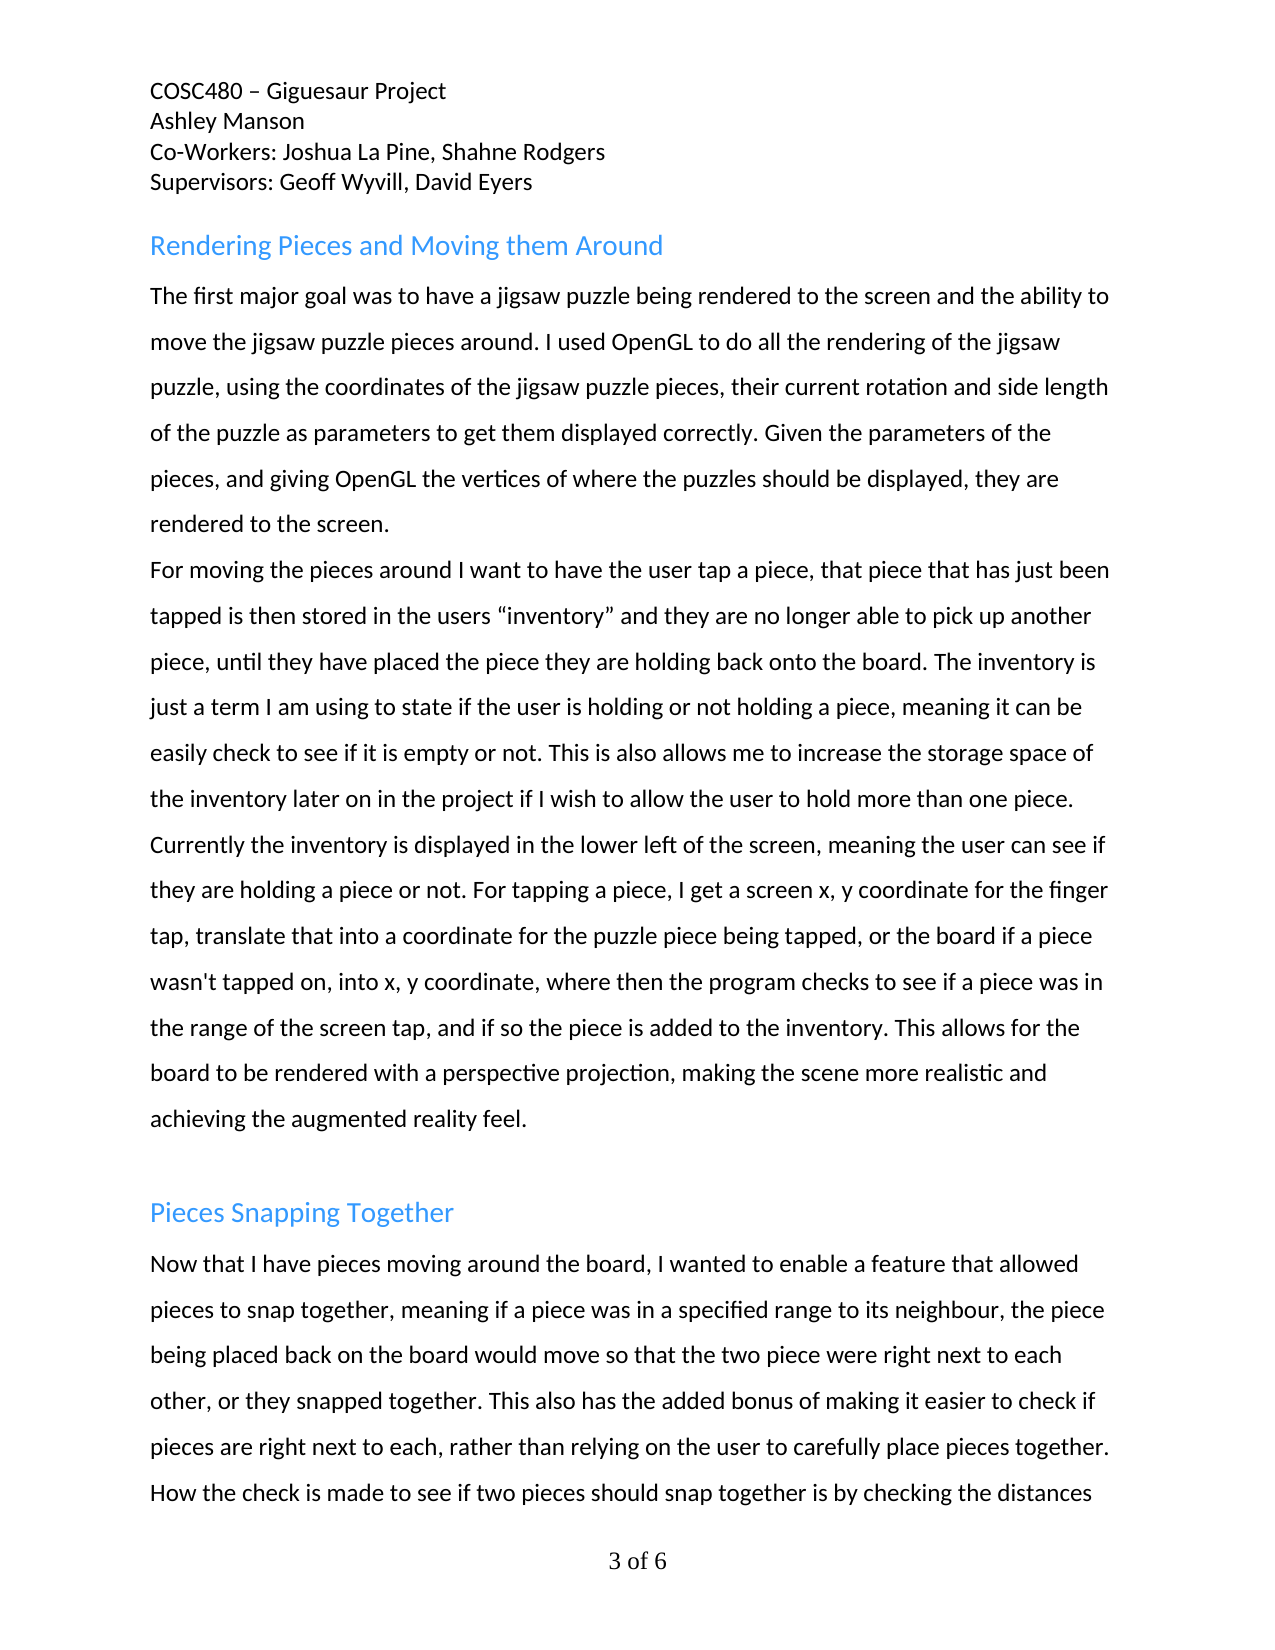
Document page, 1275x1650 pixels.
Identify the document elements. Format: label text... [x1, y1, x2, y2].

text For moving the pieces around I want to have the user tap a piece, that piece that has just been tapped is then stored in the users “inventory” and they are no longer able to pick up another piece, until they have placed the piece they are holding back onto the board. The inventory is just a term I am using to state if the user is holding or not holding a piece, meaning it can be easily check to see if it is empty or not. This is also allows me to increase the storage space of the inventory later on in the project if I wish to allow the user to hold more than one piece. Currently the inventory is displayed in the lower left of the screen, meaning the user can see if they are holding a piece or not. For tapping a piece, I get a screen x, y coordinate for the finger tap, translate that into a coordinate for the puzzle piece being tapped, or the board if a piece wasn't tapped on, into x, y coordinate, where then the program checks to see if a piece was in the range of the screen tap, and if so the piece is added to the inventory. This allows for the board to be rendered with a perspective projection, making the scene more realistic and achieving the augmented reality feel. [150, 554, 1125, 1134]
text The first major goal was to have a jigsaw puzzle being rendered to the screen and the ability to move the jigsaw puzzle pieces around. I used OpenGL to do all the rendering of the jigsaw puzzle, using the coordinates of the jigsaw puzzle pieces, their current rotation and side length of the puzzle as parameters to get them displayed correctly. Given the parameters of the pieces, and giving OpenGL the vertices of where the puzzles should be displayed, they are rendered to the screen. [150, 280, 1125, 539]
text Now that I have pieces moving around the board, I wanted to enable a feature that allowed pieces to snap together, meaning if a piece was in a specified range to its neighbour, the piece being placed back on the board would move so that the two piece were right next to each other, or they snapped together. This also has the added bonus of making it easier to check if pieces are right next to each, rather than relying on the user to carefully place pieces together. How the check is made to see if two pieces should snap together is by checking the distances [150, 1248, 1125, 1507]
text Rendering Pieces and Moving them Around [150, 227, 1125, 262]
text Pieces Snapping Together [150, 1194, 1125, 1230]
